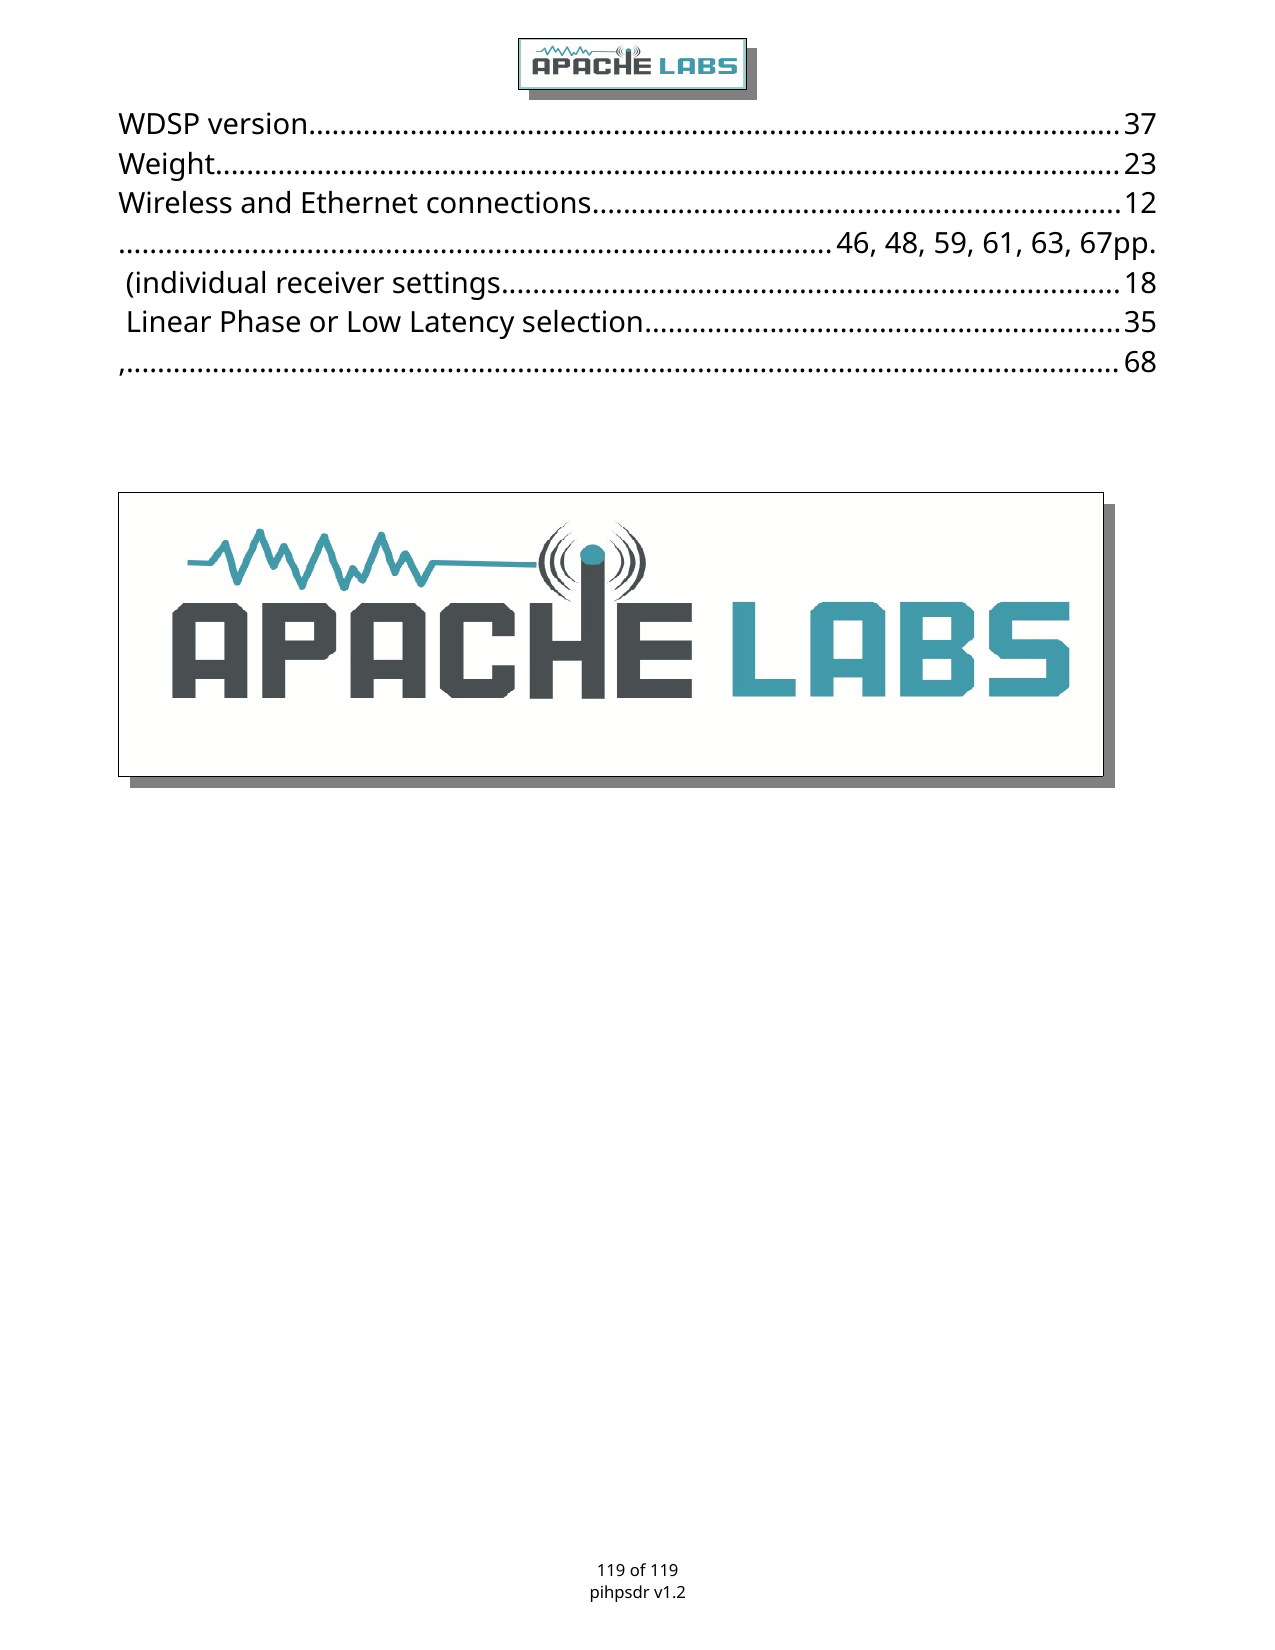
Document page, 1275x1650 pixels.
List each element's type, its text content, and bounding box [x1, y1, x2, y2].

picture [121, 495, 1101, 773]
text Wireless and Ethernet connections 12 [118, 183, 1157, 222]
text 46, 48, 59, 61, 63, 67pp. [118, 222, 1157, 262]
text Linear Phase or Low Latency selection 35 [118, 302, 1157, 341]
text (individual receiver settings 18 [118, 262, 1157, 302]
text , 68 [118, 341, 1157, 381]
picture [521, 40, 744, 87]
text WDSP version 37 [118, 103, 1157, 143]
text Weight 23 [118, 143, 1157, 183]
